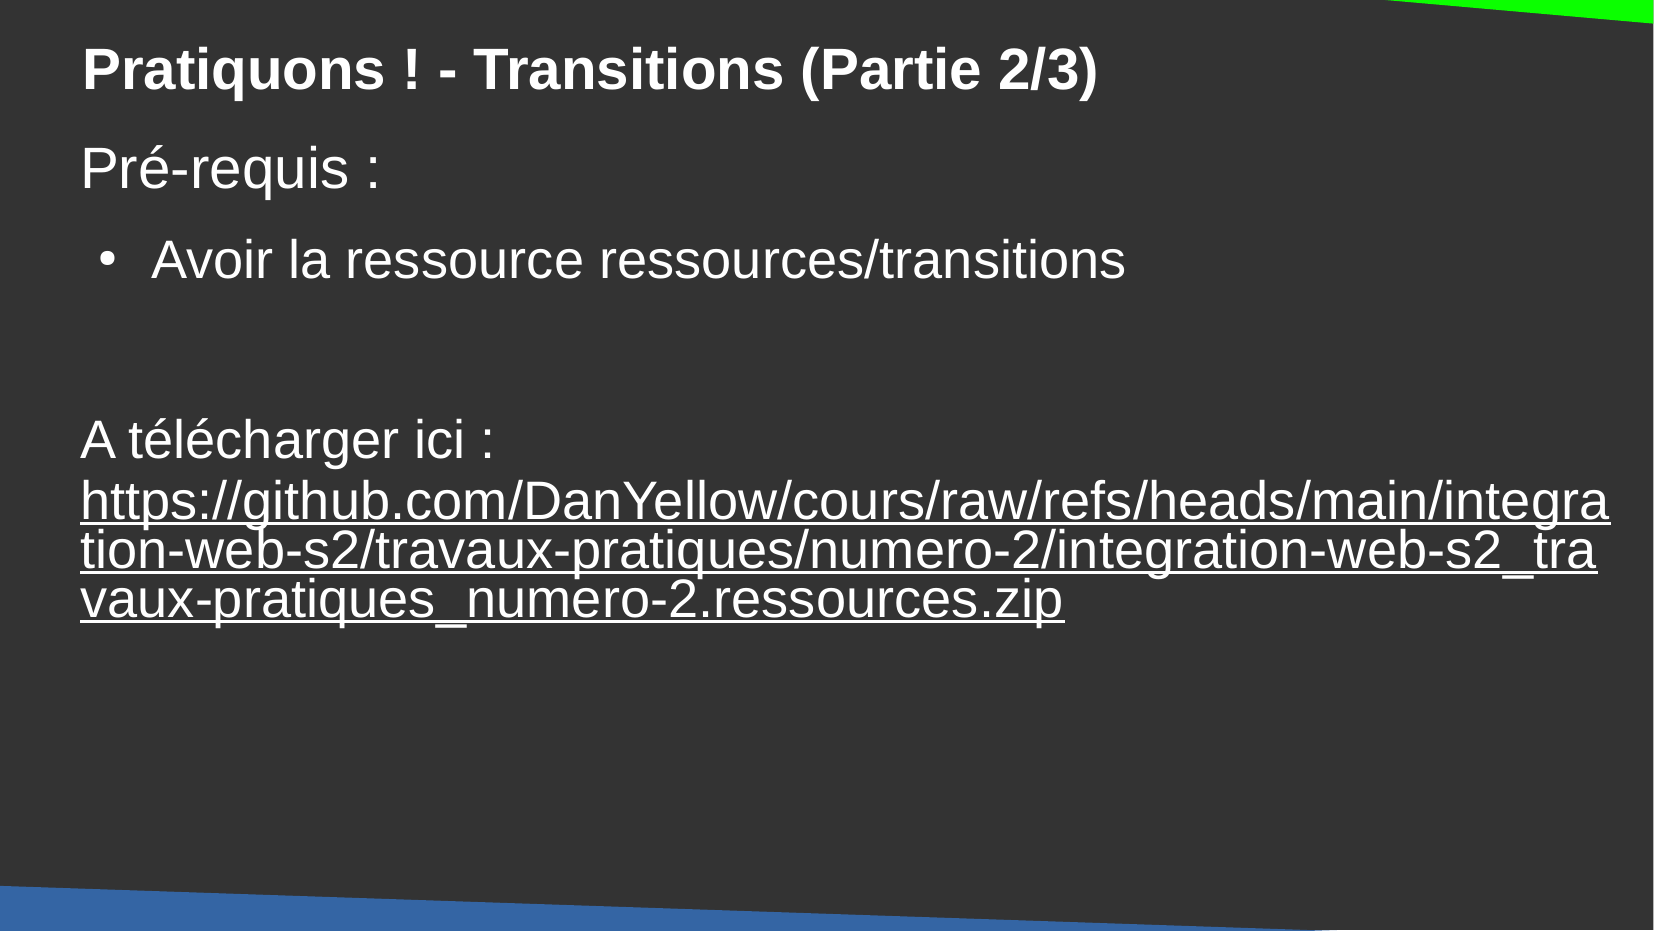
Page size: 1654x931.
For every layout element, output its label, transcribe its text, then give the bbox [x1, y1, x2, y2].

title Pratiquons ! - Transitions (Partie 2/3) [82, 37, 1571, 114]
text_box [1385, 0, 1654, 24]
list Pré-requis : Avoir la ressource ressources/transitions A télécharger ici : https://github.com/DanYellow/cours/raw/refs/heads/main/integration-web-s2/travaux-pratiques/numero-2/integration-web-s2_travaux-pratiques_numero-2.ressources.zip [80, 135, 1620, 721]
text_box [0, 885, 1337, 931]
